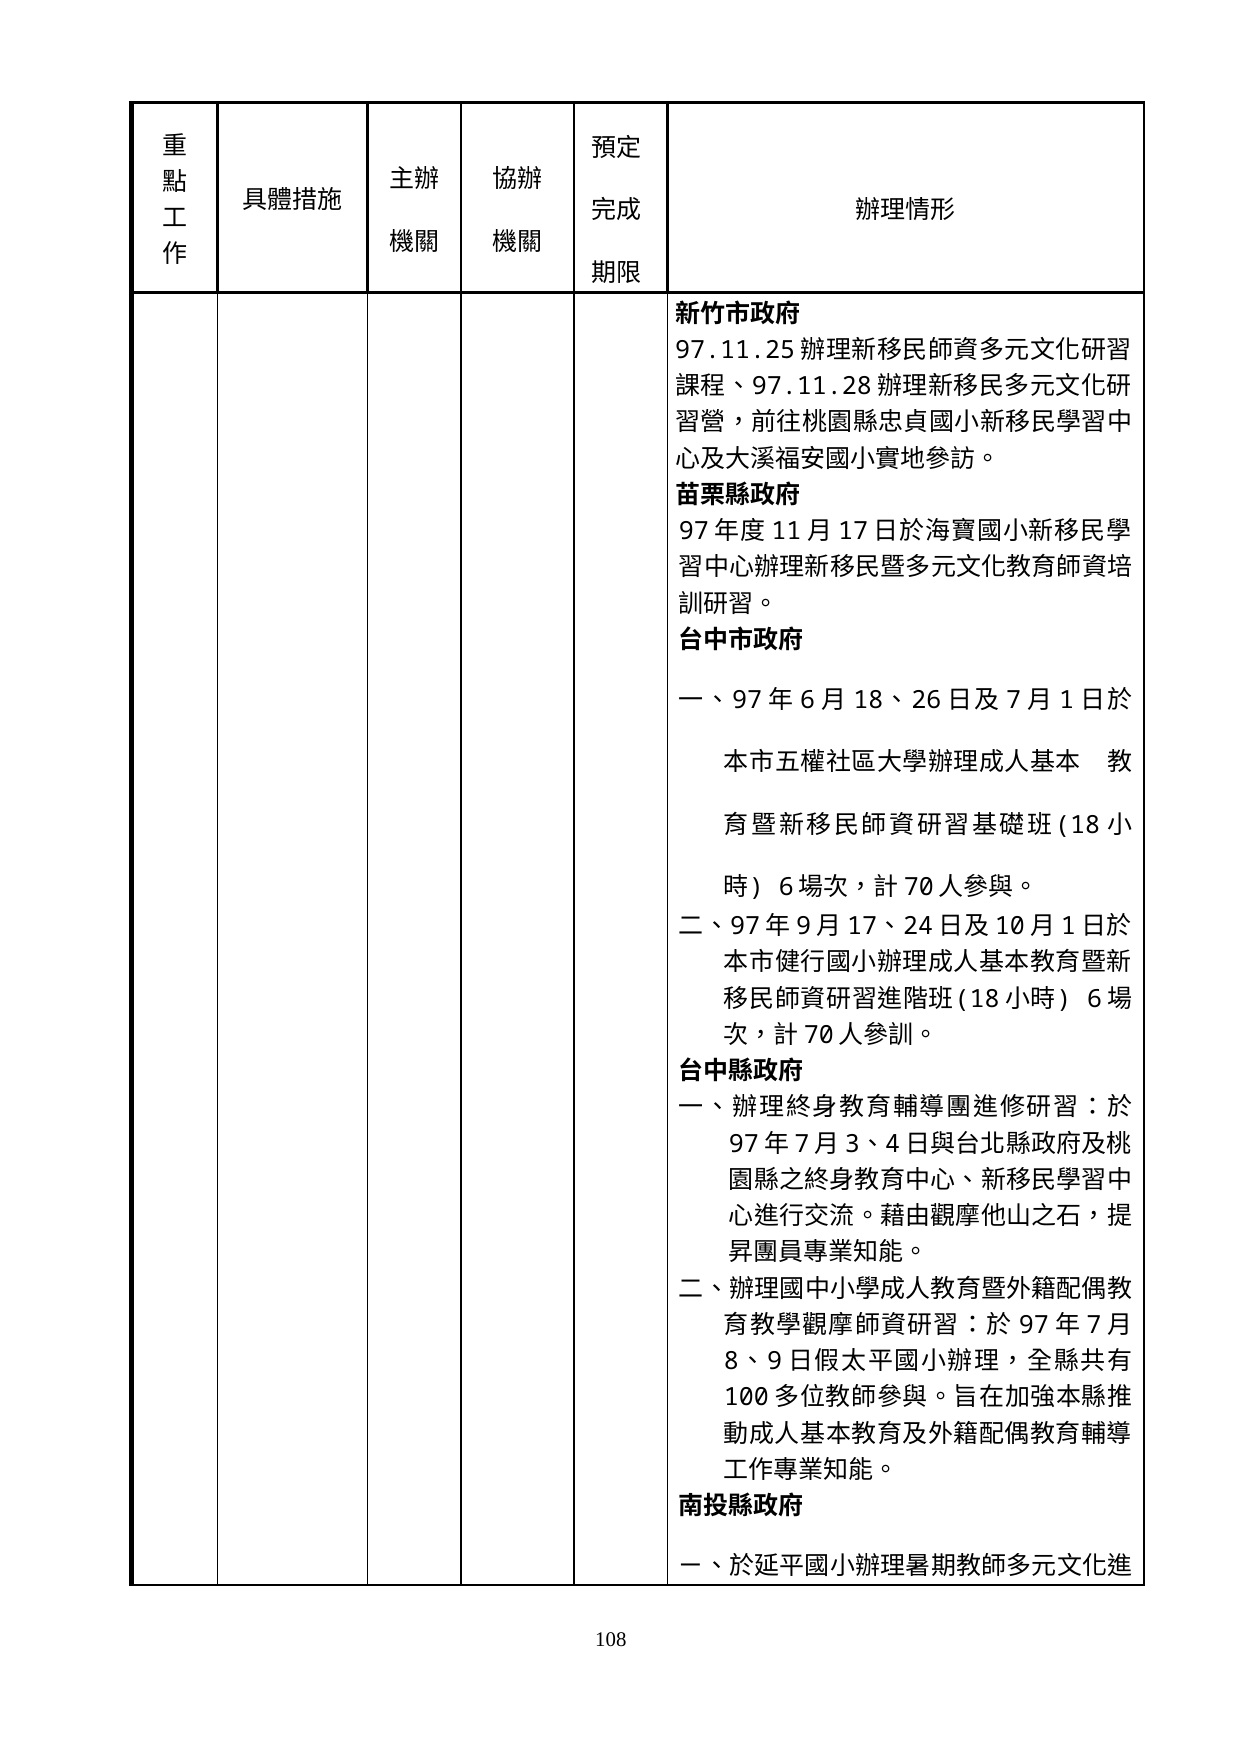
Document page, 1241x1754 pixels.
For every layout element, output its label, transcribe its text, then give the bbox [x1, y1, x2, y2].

table_header 重點工作 [134, 104, 216, 291]
table_cell [462, 294, 573, 1584]
table_header 主辦 機關 [369, 104, 460, 291]
table_header 辦理情形 [669, 104, 1143, 291]
table_cell 新竹市政府 97.11.25辦理新移民師資多元文化研習課程、97.11.28辦理新移民多元文化研習營，前往桃園縣忠貞國小新移民學習中心及大溪福安國小實地參訪。 苗栗縣政府 97年度11月17日於海寶國小新移民學習中心辦理新移民暨多元文化教育師資培訓研習。 台中市政府 一、97年6月18、26日及7月1日於本市五權社區大學辦理成人基本 教育暨新移民師資研習基礎班(18小時) 6場次，計70人參與。 二、97年9月17、24日及10月1日於本市健行國小辦理成人基本教育暨新移民師資研習進階班(18小時) 6場次，計70人參訓。 台中縣政府 一、辦理終身教育輔導團進修研習：於97年7月3、4日與台北縣政府及桃園縣之終身教育中心、新移民學習中心進行交流。藉由觀摩他山之石，提昇團員專業知能。 二、辦理國中小學成人教育暨外籍配偶教育教學觀摩師資研習：於97年7月8、9日假太平國小辦理，全縣共有100多位教師參與。旨在加強本縣推動成人基本教育及外籍配偶教育輔導工作專業知能。 南投縣政府 ㄧ、於延平國小辦理暑期教師多元文化進 [668, 294, 1143, 1584]
table_header 預定完成期限 [575, 104, 666, 291]
table_header 具體措施 [219, 104, 366, 291]
table_cell [368, 294, 460, 1584]
table_cell [218, 294, 367, 1584]
table_cell [134, 294, 217, 1584]
table_header 協辦 機關 [462, 104, 573, 291]
table_cell [575, 294, 667, 1584]
